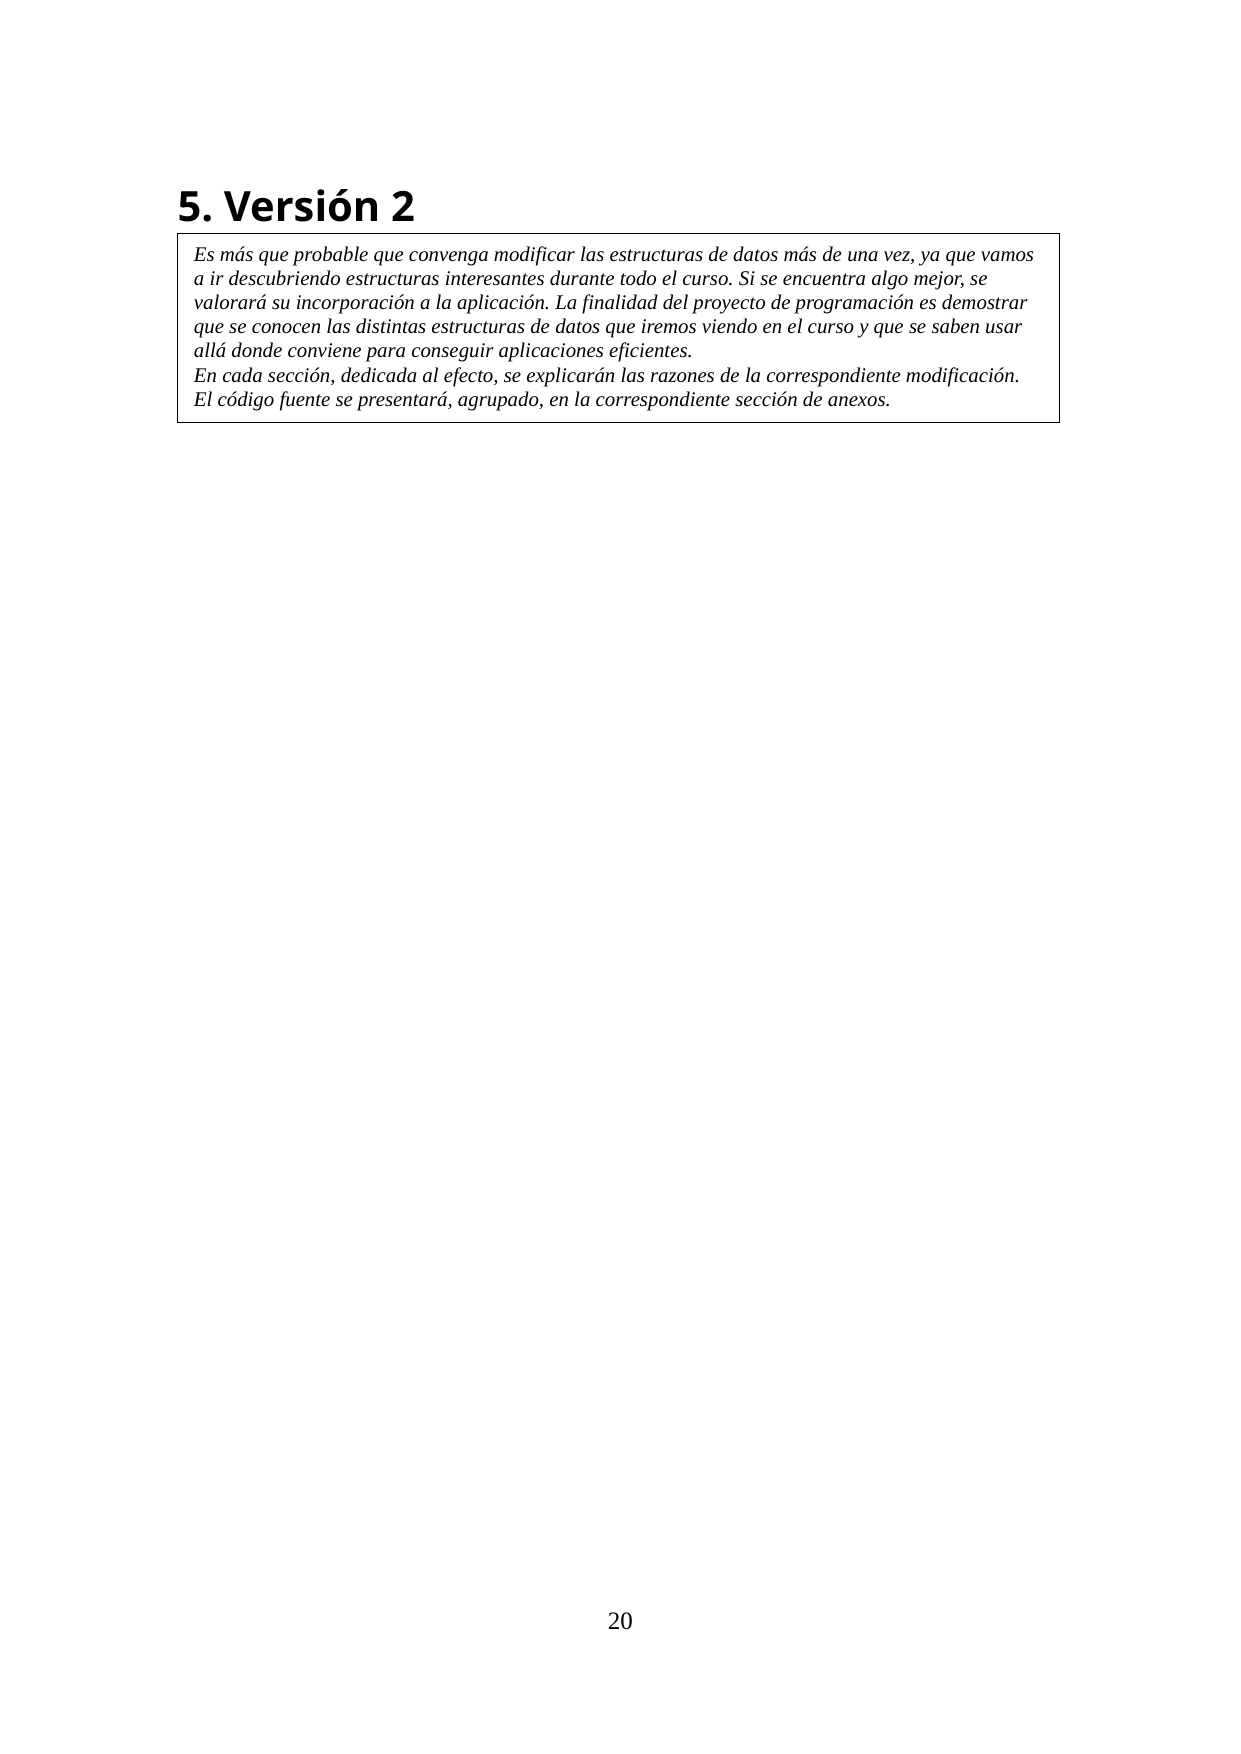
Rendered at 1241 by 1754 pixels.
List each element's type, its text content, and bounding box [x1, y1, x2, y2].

text En cada sección, dedicada al efecto, se explicarán las razones de la correspondiente modificación. El código fuente se presentará, agrupado, en la correspondiente sección de anexos. [194, 362, 1044, 411]
text Es más que probable que convenga modificar las estructuras de datos más de una vez, ya que vamos a ir descubriendo estructuras interesantes durante todo el curso. Si se encuentra algo mejor, se valorará su incorporación a la aplicación. La finalidad del proyecto de programación es demostrar que se conocen las distintas estructuras de datos que iremos viendo en el curso y que se saben usar allá donde conviene para conseguir aplicaciones eficientes. [194, 242, 1044, 362]
text 5. Versión 2 [177, 176, 1063, 233]
